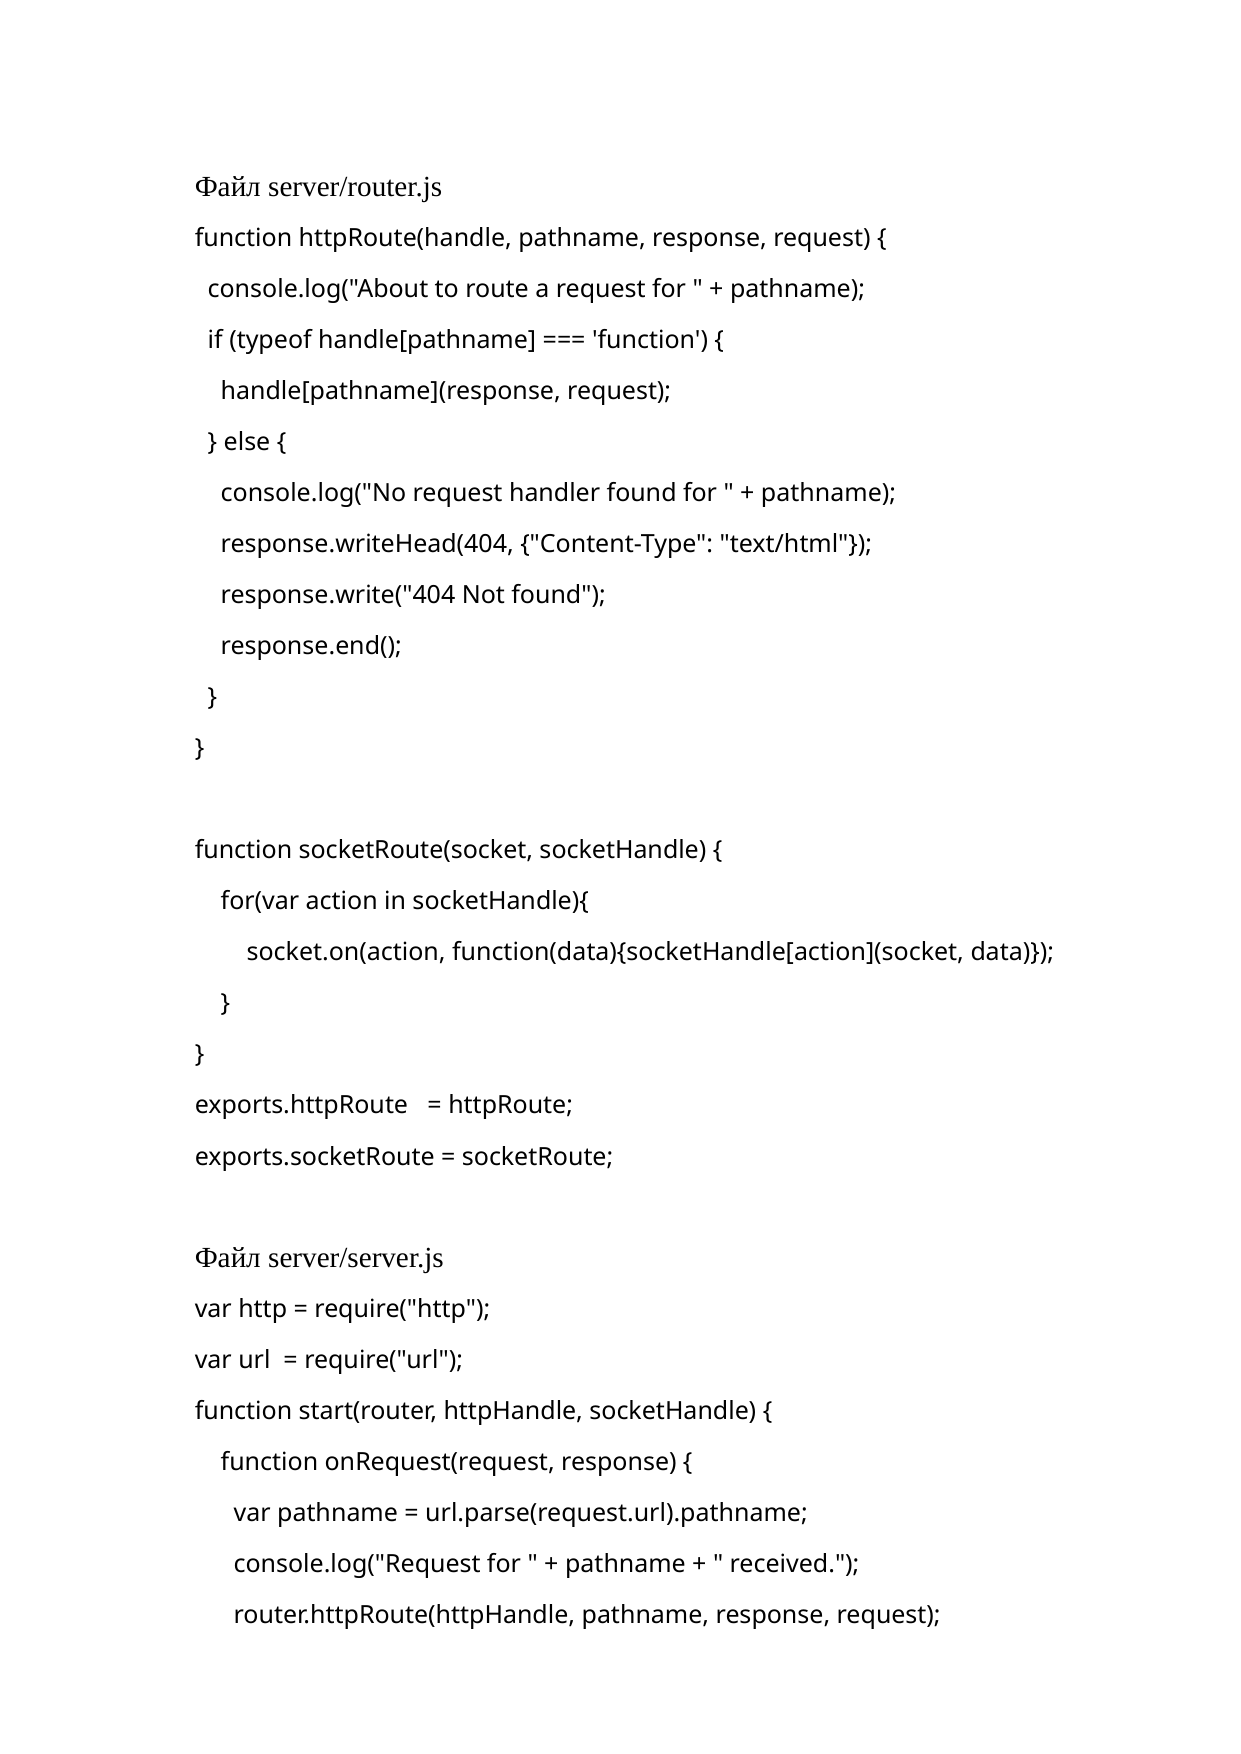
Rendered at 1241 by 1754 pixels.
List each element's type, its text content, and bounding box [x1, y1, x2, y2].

text var url = require("url"); [118, 1342, 1181, 1376]
text exports.httpRoute = httpRoute; [118, 1087, 1181, 1121]
text router.httpRoute(httpHandle, pathname, response, request); [118, 1597, 1181, 1631]
text } [118, 1036, 1181, 1070]
text socket.on(action, function(data){socketHandle[action](socket, data)}); [118, 934, 1181, 968]
text function onRequest(request, response) { [118, 1444, 1181, 1478]
text var http = require("http"); [118, 1291, 1181, 1325]
text if (typeof handle[pathname] === 'function') { [118, 322, 1181, 356]
text console.log("No request handler found for " + pathname); [118, 475, 1181, 509]
text function start(router, httpHandle, socketHandle) { [118, 1393, 1181, 1427]
text function httpRoute(handle, pathname, response, request) { [118, 219, 1181, 253]
text } [118, 730, 1181, 764]
text Файл server/server.js [118, 1240, 1181, 1274]
text var pathname = url.parse(request.url).pathname; [118, 1495, 1181, 1529]
text response.writeHead(404, {"Content-Type": "text/html"}); [118, 526, 1181, 560]
text function socketRoute(socket, socketHandle) { [118, 832, 1181, 866]
text exports.socketRoute = socketRoute; [118, 1138, 1181, 1172]
text response.end(); [118, 628, 1181, 662]
text } else { [118, 424, 1181, 458]
text console.log("About to route a request for " + pathname); [118, 271, 1181, 304]
text for(var action in socketHandle){ [118, 883, 1181, 917]
text } [118, 679, 1181, 713]
text } [118, 985, 1181, 1019]
text Файл server/router.js [118, 169, 1181, 203]
text response.write("404 Not found"); [118, 577, 1181, 611]
text console.log("Request for " + pathname + " received."); [118, 1546, 1181, 1580]
text handle[pathname](response, request); [118, 373, 1181, 407]
